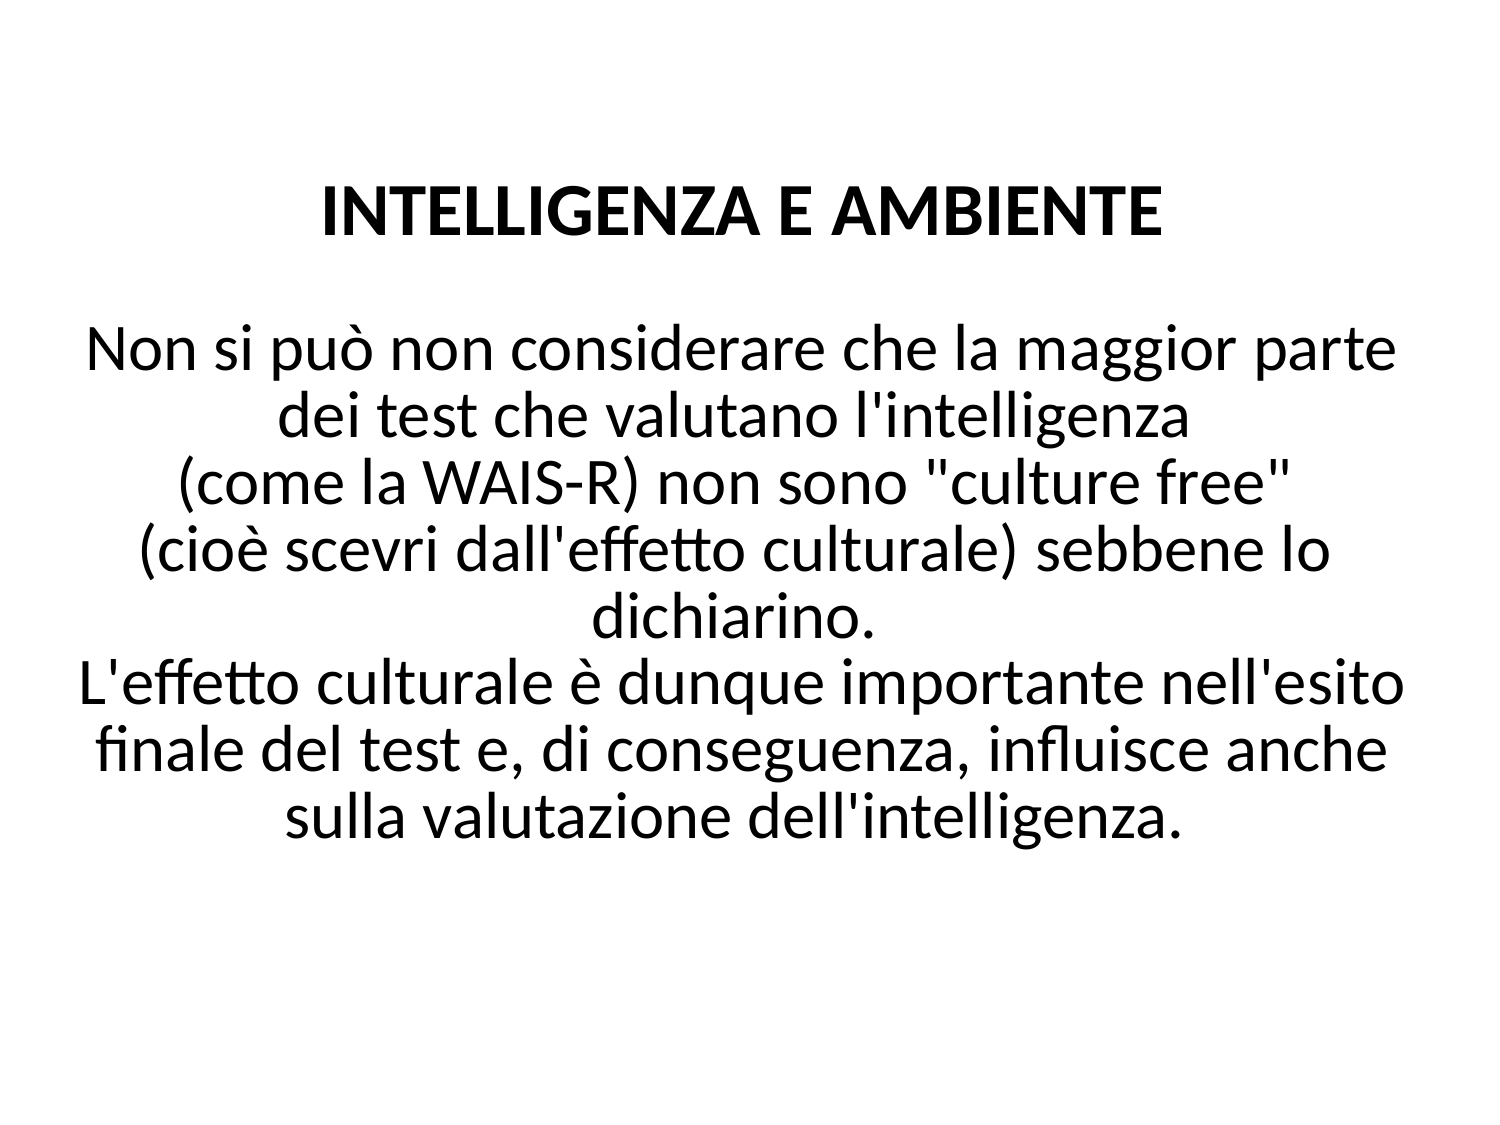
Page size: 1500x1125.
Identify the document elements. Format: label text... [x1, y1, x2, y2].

title INTELLIGENZA E AMBIENTE Non si può non considerare che la maggior parte dei test che valutano l'intelligenza (come la WAIS-R) non sono "culture free" (cioè scevri dall'effetto culturale) sebbene lo dichiarino. L'effetto culturale è dunque importante nell'esito finale del test e, di conseguenza, influisce anche sulla valutazione dell'intelligenza. [67, 97, 1418, 1004]
